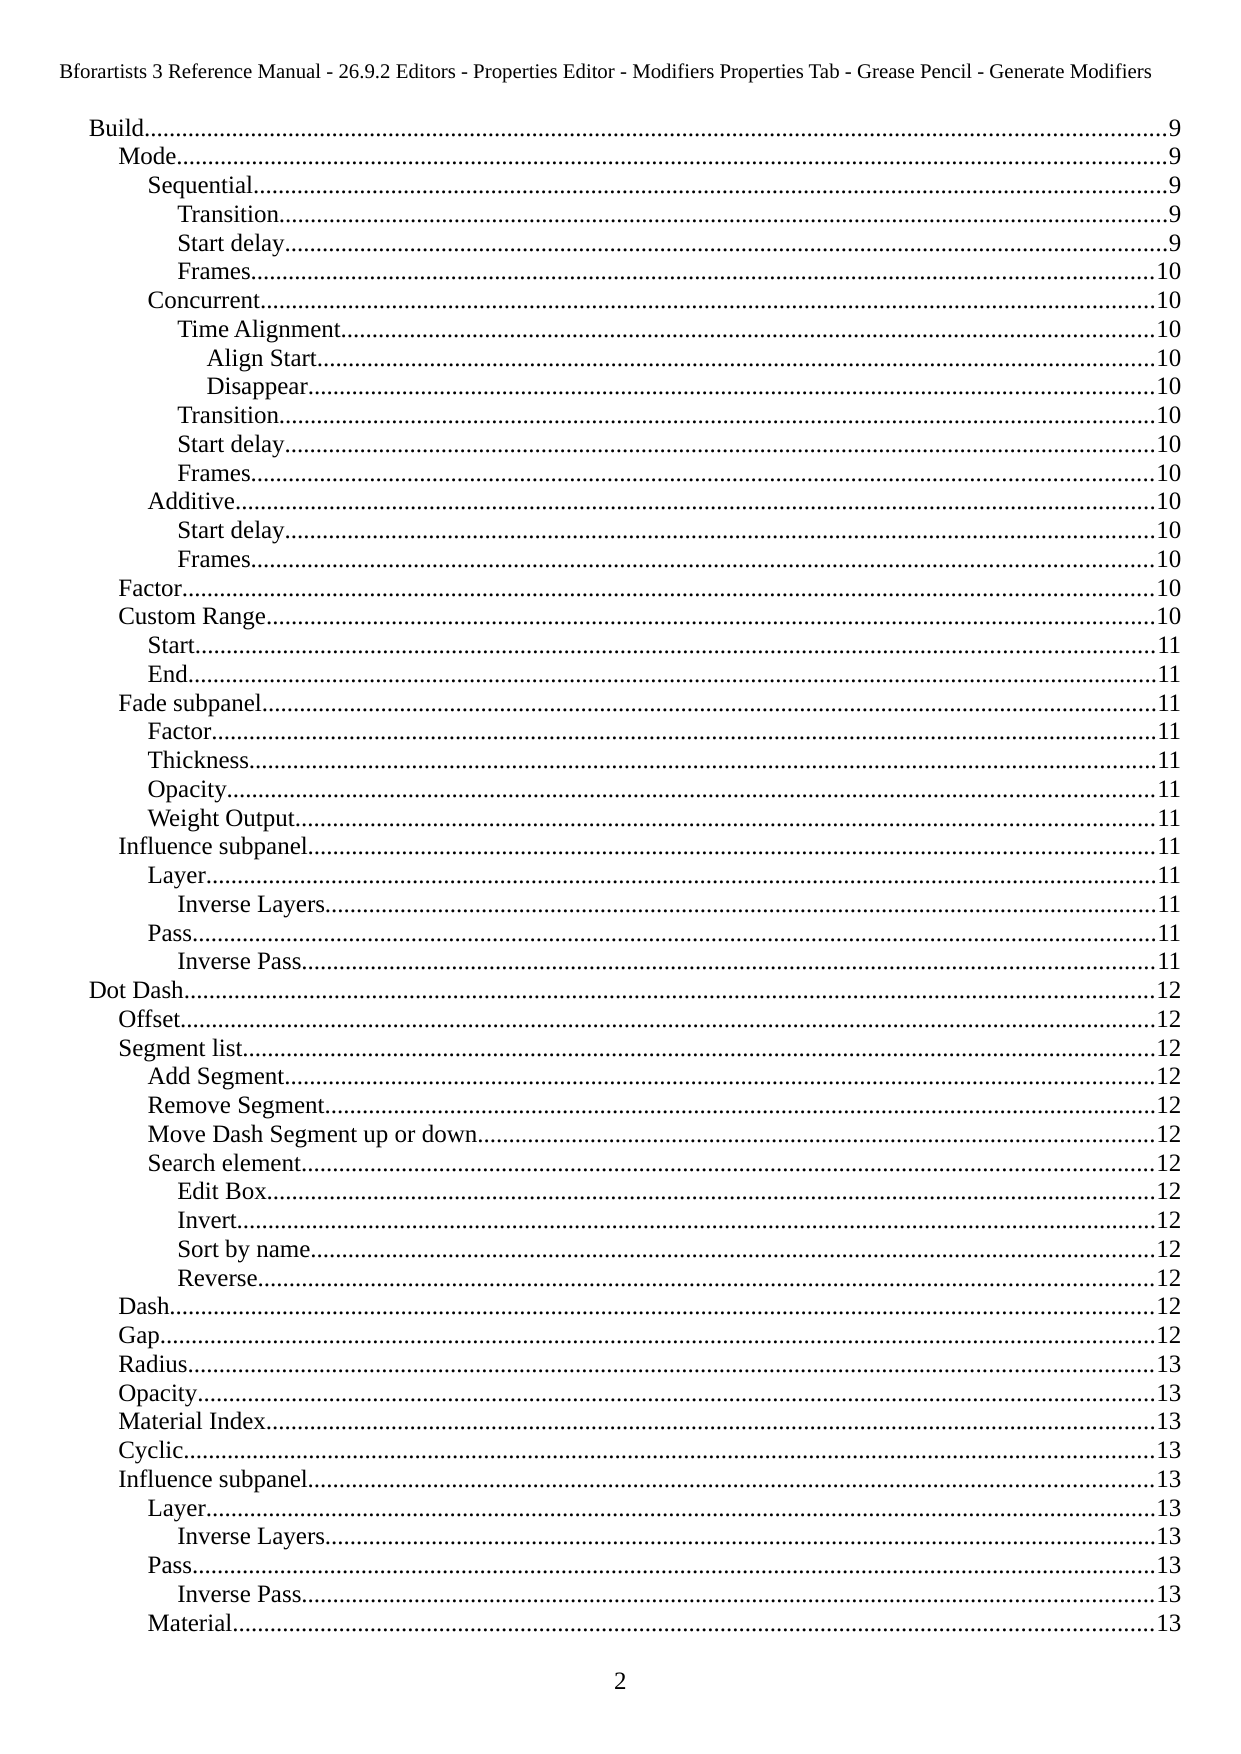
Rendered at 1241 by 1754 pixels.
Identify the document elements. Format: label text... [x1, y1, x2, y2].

text Material Index 13 [118, 1406, 1181, 1435]
text Fade subpanel 11 [118, 688, 1181, 716]
text Disappear 10 [206, 371, 1181, 400]
text Factor 11 [147, 716, 1181, 745]
text Opacity 13 [118, 1378, 1181, 1406]
text Transition 10 [177, 400, 1181, 429]
text Pass 13 [147, 1550, 1181, 1579]
text Gap 12 [118, 1320, 1181, 1349]
text Start delay 10 [177, 515, 1181, 544]
text Edit Box 12 [177, 1176, 1181, 1205]
text Transition 9 [177, 199, 1181, 228]
text Sort by name 12 [177, 1234, 1181, 1263]
text End 11 [147, 659, 1181, 688]
text Offset 12 [118, 1004, 1181, 1033]
text Sequential 9 [147, 170, 1181, 199]
text Custom Range 10 [118, 601, 1181, 630]
text Radius 13 [118, 1349, 1181, 1378]
text Weight Output 11 [147, 803, 1181, 831]
text Layer 13 [147, 1493, 1181, 1521]
text Add Segment 12 [147, 1061, 1181, 1090]
text Start delay 9 [177, 228, 1181, 256]
text Opacity 11 [147, 774, 1181, 803]
text Move Dash Segment up or down 12 [147, 1119, 1181, 1148]
text Factor 10 [118, 573, 1181, 601]
text Align Start 10 [206, 343, 1181, 371]
text Mode 9 [118, 141, 1181, 170]
text Segment list 12 [118, 1033, 1181, 1061]
text Frames 10 [177, 458, 1181, 486]
text Frames 10 [177, 544, 1181, 573]
text Start 11 [147, 630, 1181, 659]
text Inverse Layers 11 [177, 889, 1181, 918]
text Inverse Pass 13 [177, 1579, 1181, 1608]
text Search element 12 [147, 1148, 1181, 1176]
text Build 9 [88, 113, 1181, 141]
text Inverse Pass 11 [177, 946, 1181, 975]
text Cyclic 13 [118, 1435, 1181, 1464]
text Layer 11 [147, 860, 1181, 889]
text Invert 12 [177, 1205, 1181, 1234]
text Influence subpanel 11 [118, 831, 1181, 860]
text Dot Dash 12 [88, 975, 1181, 1004]
text Thickness 11 [147, 745, 1181, 774]
text Pass 11 [147, 918, 1181, 946]
text Concurrent 10 [147, 285, 1181, 314]
text Influence subpanel 13 [118, 1464, 1181, 1493]
text Material 13 [147, 1608, 1181, 1636]
text Additive 10 [147, 486, 1181, 515]
text Dash 12 [118, 1291, 1181, 1320]
text Frames 10 [177, 256, 1181, 285]
text Inverse Layers 13 [177, 1521, 1181, 1550]
text Remove Segment 12 [147, 1090, 1181, 1119]
text Time Alignment 10 [177, 314, 1181, 343]
text Reverse 12 [177, 1263, 1181, 1291]
text Start delay 10 [177, 429, 1181, 458]
